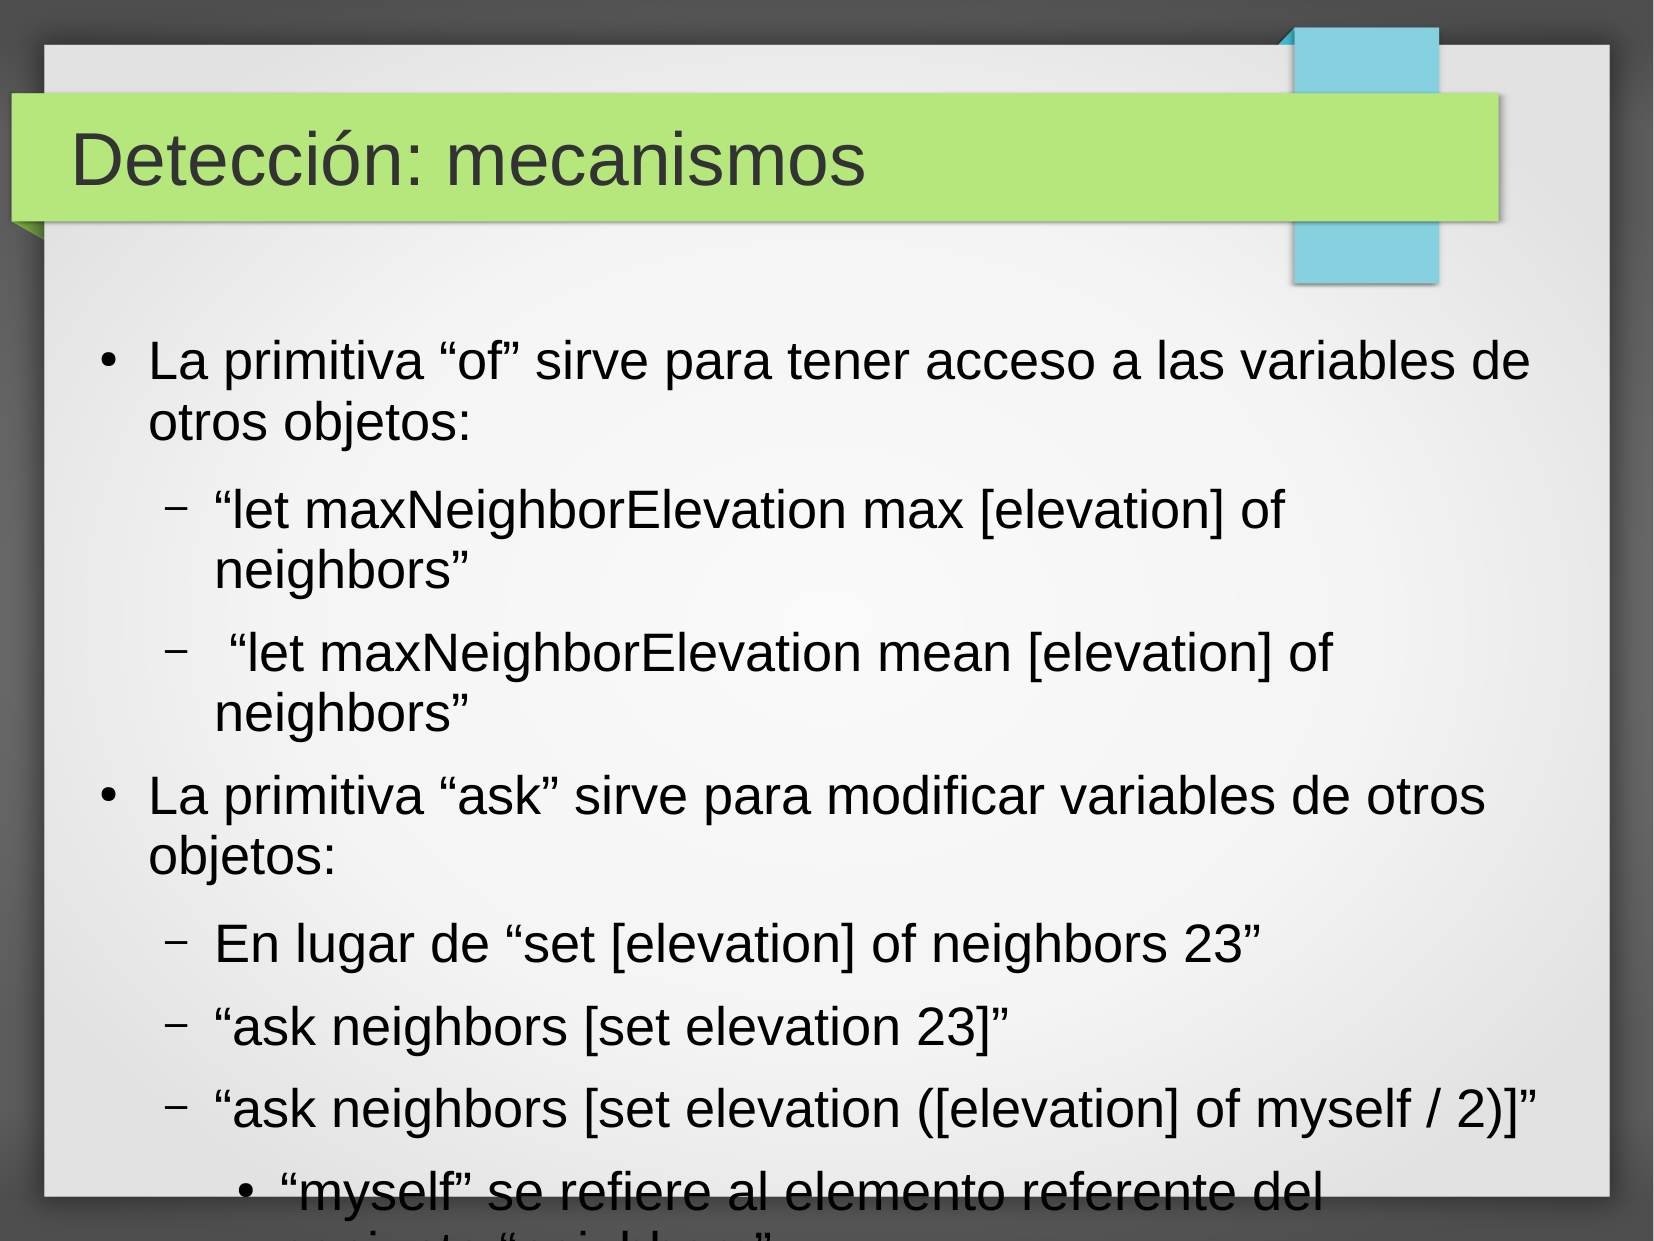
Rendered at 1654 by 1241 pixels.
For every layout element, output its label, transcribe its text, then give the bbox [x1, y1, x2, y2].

title Detección: mecanismos [70, 106, 1229, 213]
picture [0, 0, 1654, 1241]
list La primitiva “of” sirve para tener acceso a las variables de otros objetos: “let maxNeighborElevation max [elevation] of neighbors” “let maxNeighborElevation mean [elevation] of neighbors” La primitiva “ask” sirve para modificar variables de otros objetos: En lugar de “set [elevation] of neighbors 23” “ask neighbors [set elevation 23]” “ask neighbors [set elevation ([elevation] of myself / 2)]” “myself” se refiere al elemento referente del conjunto “neighbors”. [82, 330, 1538, 1241]
